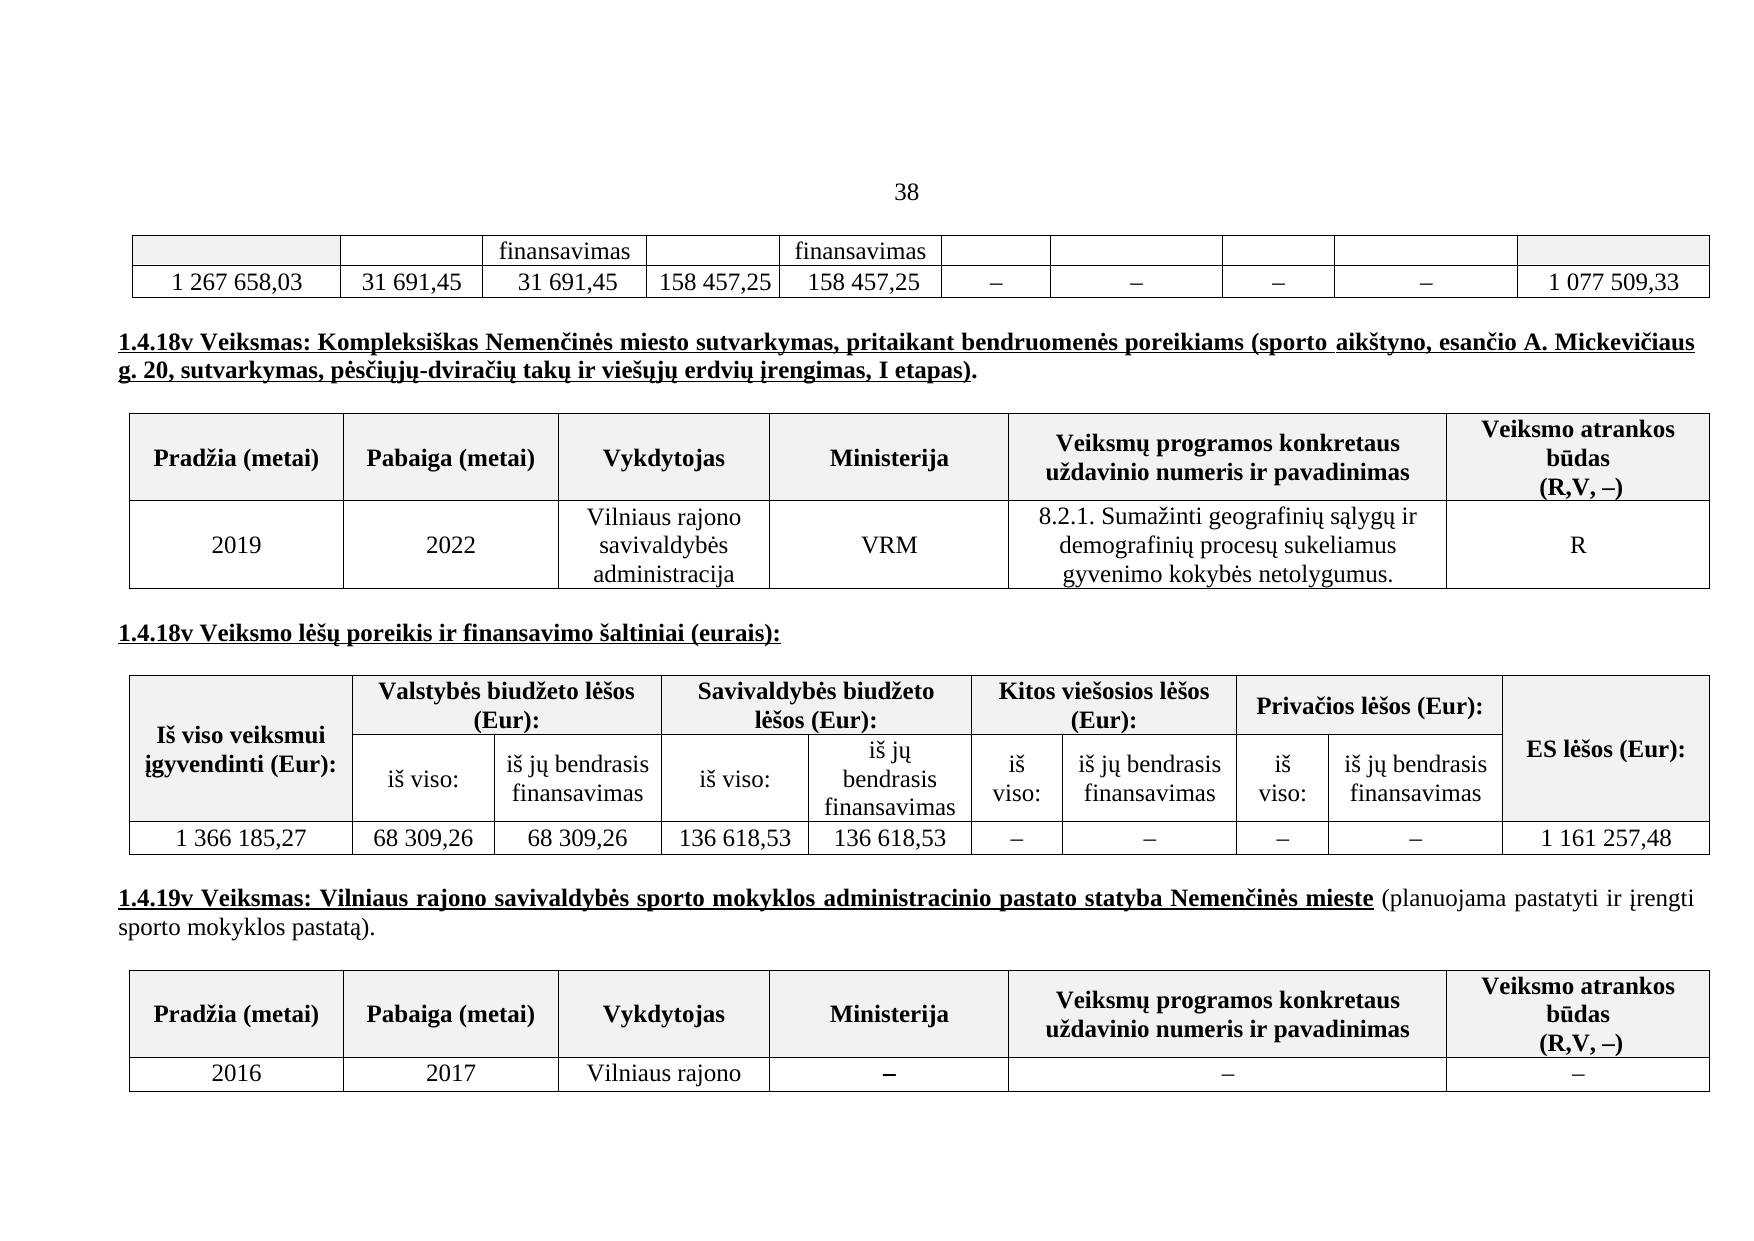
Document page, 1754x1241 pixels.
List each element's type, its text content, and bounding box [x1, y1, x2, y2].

table_header Veiksmo atrankos būdas (R,V, –) [1447, 414, 1709, 500]
table_cell 31 691,45 [341, 266, 482, 297]
table_header Ministerija [770, 971, 1008, 1057]
table_header Ministerija [770, 414, 1008, 500]
table_cell 2019 [130, 501, 343, 588]
table_cell – [972, 822, 1062, 854]
table_cell iš viso: [353, 735, 494, 821]
table_cell [1335, 236, 1517, 264]
table_header Pabaiga (metai) [344, 971, 558, 1057]
table_cell 1 366 185,27 [130, 822, 352, 854]
table_header Kitos viešosios lėšos (Eur): [972, 676, 1236, 734]
table_cell – [1329, 822, 1502, 854]
table_cell iš jų bendrasis finansavimas [1329, 735, 1502, 821]
table_cell [341, 236, 482, 264]
table_header Savivaldybės biudžeto lėšos (Eur): [662, 676, 971, 734]
table_header Vykdytojas [559, 971, 769, 1057]
table_cell – [1009, 1058, 1446, 1091]
text g. 20, sutvarkymas, pėsčiųjų-dviračių takų ir viešųjų erdvių įrengimas, I etapas). [118, 353, 1695, 384]
table_cell – [770, 1058, 1008, 1091]
table_header Pradžia (metai) [130, 971, 343, 1057]
table_header ES lėšos (Eur): [1503, 676, 1709, 821]
table_header Iš viso veiksmui įgyvendinti (Eur): [130, 676, 352, 821]
table_cell 68 309,26 [495, 822, 661, 854]
table_cell 68 309,26 [353, 822, 494, 854]
table_cell iš jų bendrasis finansavimas [495, 735, 661, 821]
table_cell iš viso: [1237, 735, 1328, 821]
table_cell 8.2.1. Sumažinti geografinių sąlygų ir demografinių procesų sukeliamus gyvenimo kokybės netolygumus. [1009, 501, 1446, 588]
table_cell – [1237, 822, 1328, 854]
table_cell 136 618,53 [809, 822, 971, 854]
table_cell 2022 [344, 501, 558, 588]
table_cell finansavimas [780, 236, 941, 264]
table_header Pabaiga (metai) [344, 414, 558, 500]
table_cell iš viso: [662, 735, 808, 821]
table_cell 1 077 509,33 [1518, 266, 1709, 297]
table_header [1518, 236, 1709, 264]
table_header [133, 236, 340, 264]
table_cell – [1335, 266, 1517, 297]
table_cell 2017 [344, 1058, 558, 1091]
table_cell finansavimas [483, 236, 646, 264]
table_cell 2016 [130, 1058, 343, 1091]
table_header Valstybės biudžeto lėšos (Eur): [353, 676, 661, 734]
table_cell iš jų bendrasis finansavimas [1063, 735, 1236, 821]
table_cell – [1447, 1058, 1709, 1091]
table_cell iš jų bendrasis finansavimas [809, 735, 971, 821]
text 1.4.18v Veiksmo lėšų poreikis ir finansavimo šaltiniai (eurais): [118, 618, 1695, 647]
table_cell 1 267 658,03 [133, 266, 340, 297]
table_cell – [1223, 266, 1334, 297]
table_cell – [942, 266, 1050, 297]
table_header Privačios lėšos (Eur): [1237, 676, 1502, 734]
table_cell 1 161 257,48 [1503, 822, 1709, 854]
table_cell – [1051, 266, 1222, 297]
table_cell 136 618,53 [662, 822, 808, 854]
table_cell VRM [770, 501, 1008, 588]
table_cell iš viso: [972, 735, 1062, 821]
table_header Pradžia (metai) [130, 414, 343, 500]
table_header Veiksmų programos konkretaus uždavinio numeris ir pavadinimas [1009, 971, 1446, 1057]
table_cell Vilniaus rajono [559, 1058, 769, 1091]
table_header Vykdytojas [559, 414, 769, 500]
table_header Veiksmo atrankos būdas (R,V, –) [1447, 971, 1709, 1057]
table_cell [942, 236, 1050, 264]
table_cell 158 457,25 [780, 266, 941, 297]
table_cell 31 691,45 [483, 266, 646, 297]
text 1.4.19v Veiksmas: Vilniaus rajono savivaldybės sporto mokyklos administracinio pastato statyba Nemenčinės mieste (planuojama pastatyti ir įrengti sporto mokyklos pastatą). [118, 883, 1695, 941]
table_header Veiksmų programos konkretaus uždavinio numeris ir pavadinimas [1009, 414, 1446, 500]
table_cell R [1447, 501, 1709, 588]
table_cell [1051, 236, 1222, 264]
table_cell 158 457,25 [647, 266, 779, 297]
table_cell Vilniaus rajono savivaldybės administracija [559, 501, 769, 588]
table_cell [647, 236, 779, 264]
table_cell – [1063, 822, 1236, 854]
table_cell [1223, 236, 1334, 264]
text 1.4.18v Veiksmas: Kompleksiškas Nemenčinės miesto sutvarkymas, pritaikant bendruomenės poreikiams (sporto aikštyno, esančio A. Mickevičiaus [118, 327, 1695, 352]
